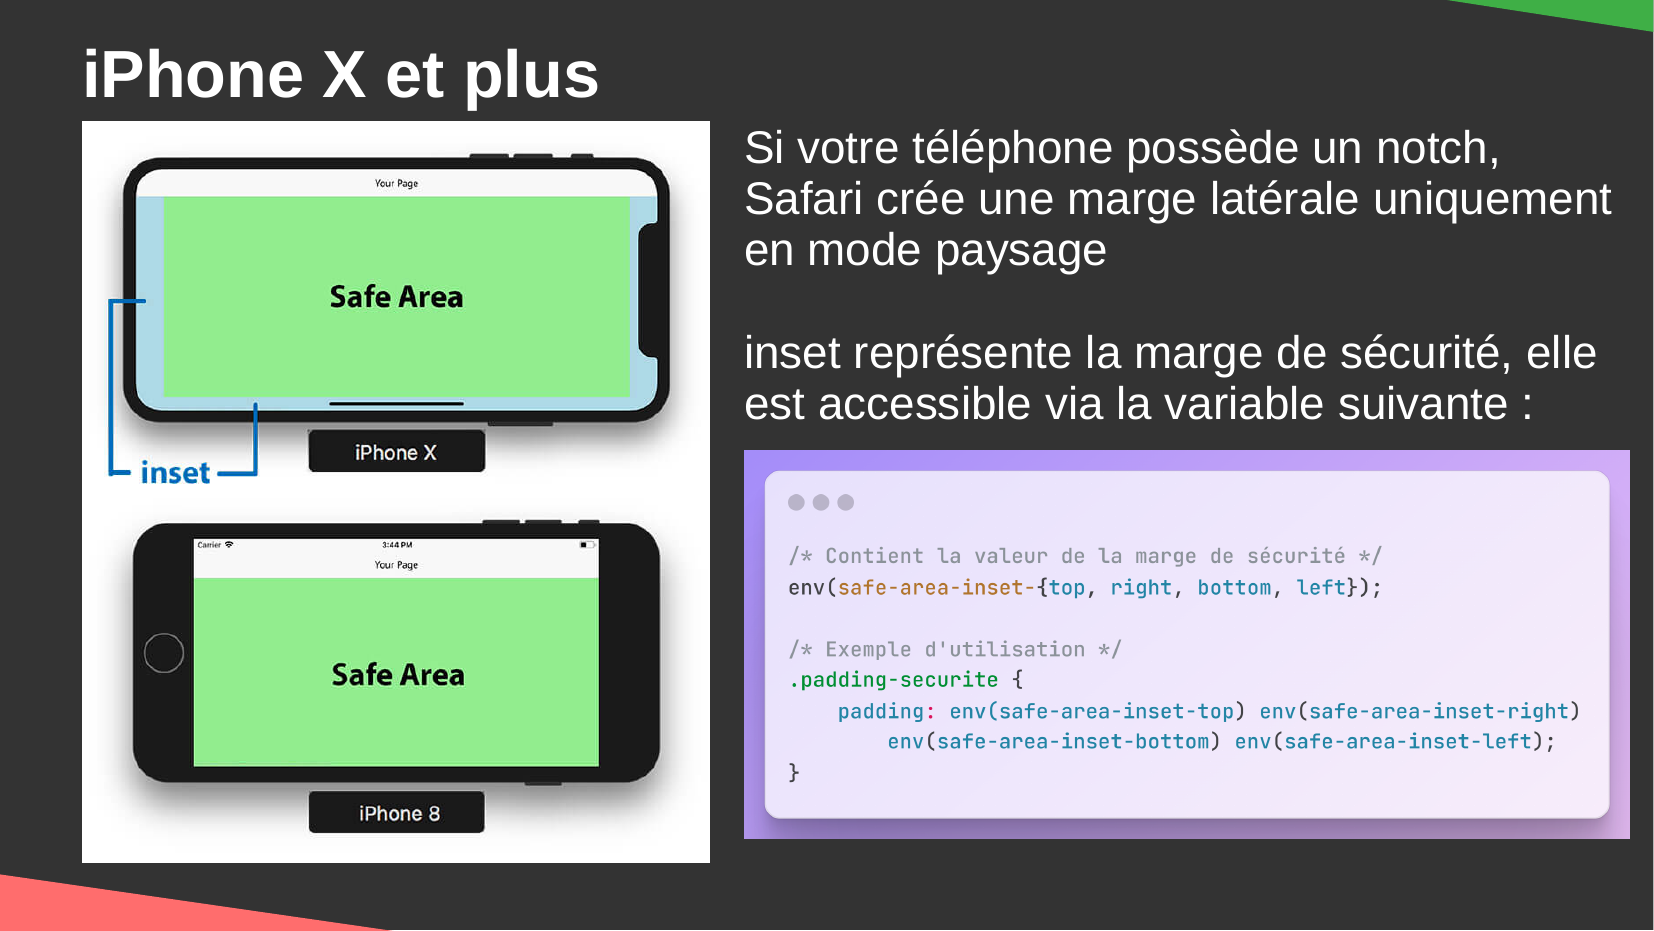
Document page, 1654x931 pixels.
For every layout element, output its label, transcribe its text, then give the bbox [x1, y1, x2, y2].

text_box [1446, 0, 1654, 32]
picture [744, 450, 1630, 839]
title Si votre téléphone possède un notch, Safari crée une marge latérale uniquement en mode paysage inset représente la marge de sécurité, elle est accessible via la variable suivante : [744, 121, 1630, 438]
title iPhone X et plus [82, 37, 1276, 122]
text_box [0, 874, 394, 931]
picture [82, 121, 710, 863]
